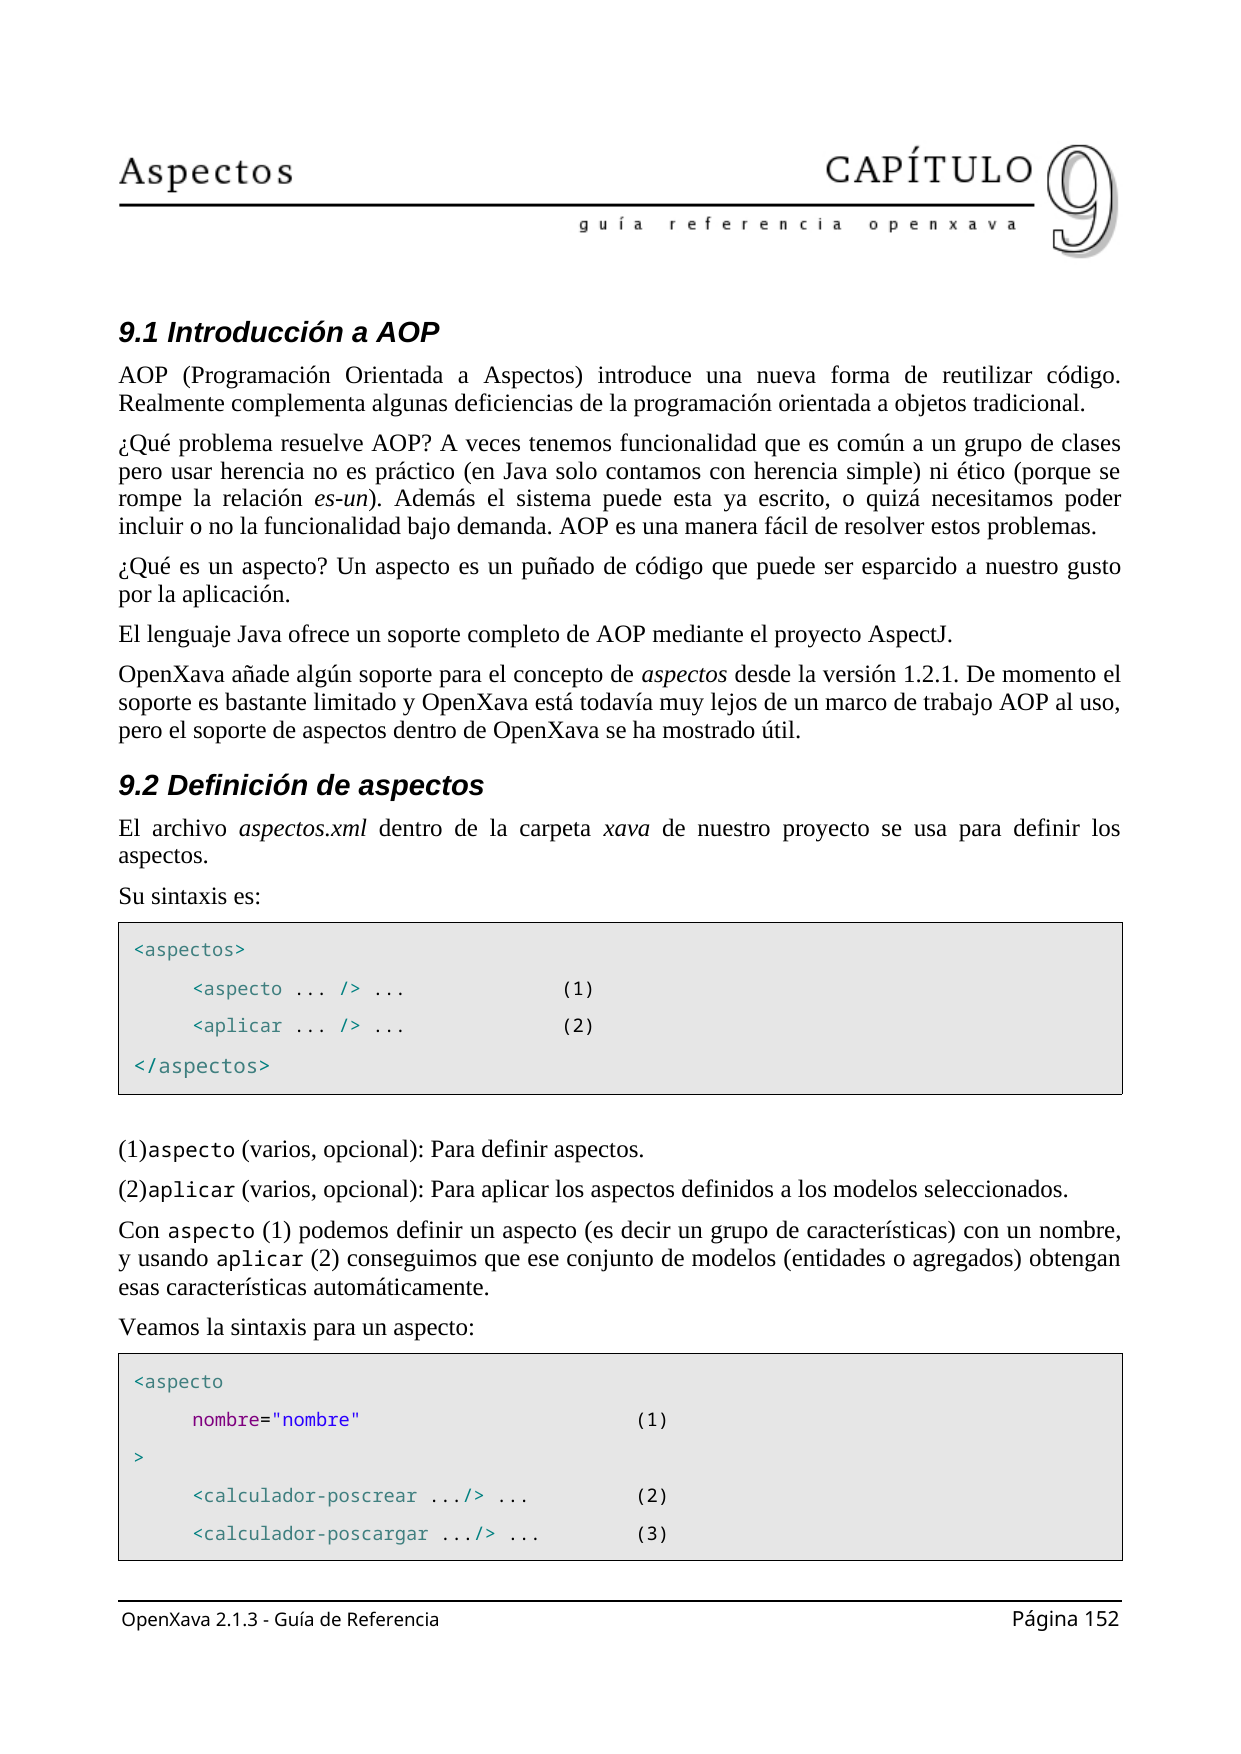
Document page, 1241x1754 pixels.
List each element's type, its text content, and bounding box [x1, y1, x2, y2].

text nombre="nombre" (1) [119, 1391, 1122, 1429]
text El lenguaje Java ofrece un soporte completo de AOP mediante el proyecto AspectJ. [118, 620, 1122, 648]
list aspecto (varios, opcional): Para definir aspectos. [118, 1135, 1122, 1163]
list aplicar (varios, opcional): Para aplicar los aspectos definidos a los modelos seleccionados. [118, 1176, 1122, 1204]
text </aspectos> [119, 1036, 1122, 1094]
subtitle Introducción a AOP [118, 316, 1122, 349]
picture [119, 118, 1124, 287]
text ¿Qué problema resuelve AOP? A veces tenemos funcionalidad que es común a un grupo de clases pero usar herencia no es práctico (en Java solo contamos con herencia simple) ni ético (porque se rompe la relación es-un). Además el sistema puede esta ya escrito, o quizá necesitamos poder incluir o no la funcionalidad bajo demanda. AOP es una manera fácil de resolver estos problemas. [118, 429, 1122, 540]
text <aspecto [119, 1354, 1122, 1391]
text <aplicar ... /> ... (2) [119, 998, 1122, 1036]
text Con aspecto (1) podemos definir un aspecto (es decir un grupo de características) con un nombre, y usando aplicar (2) conseguimos que ese conjunto de modelos (entidades o agregados) obtengan esas características automáticamente. [118, 1216, 1122, 1300]
text <aspectos> [119, 923, 1122, 960]
text OpenXava añade algún soporte para el concepto de aspectos desde la versión 1.2.1. De momento el soporte es bastante limitado y OpenXava está todavía muy lejos de un marco de trabajo AOP al uso, pero el soporte de aspectos dentro de OpenXava se ha mostrado útil. [118, 661, 1122, 744]
text ¿Qué es un aspecto? Un aspecto es un puñado de código que puede ser esparcido a nuestro gusto por la aplicación. [118, 552, 1122, 608]
text <calculador-poscrear .../> ... (2) [119, 1467, 1122, 1505]
subtitle Aspectos [118, 287, 1122, 291]
text AOP (Programación Orientada a Aspectos) introduce una nueva forma de reutilizar código. Realmente complementa algunas deficiencias de la programación orientada a objetos tradicional. [118, 361, 1122, 417]
text Veamos la sintaxis para un aspecto: [118, 1313, 1122, 1341]
subtitle Definición de aspectos [118, 769, 1122, 801]
text El archivo aspectos.xml dentro de la carpeta xava de nuestro proyecto se usa para definir los aspectos. [118, 814, 1122, 869]
text > [119, 1429, 1122, 1467]
text <calculador-poscargar .../> ... (3) [119, 1505, 1122, 1560]
text Su sintaxis es: [118, 882, 1122, 909]
text <aspecto ... /> ... (1) [119, 960, 1122, 998]
